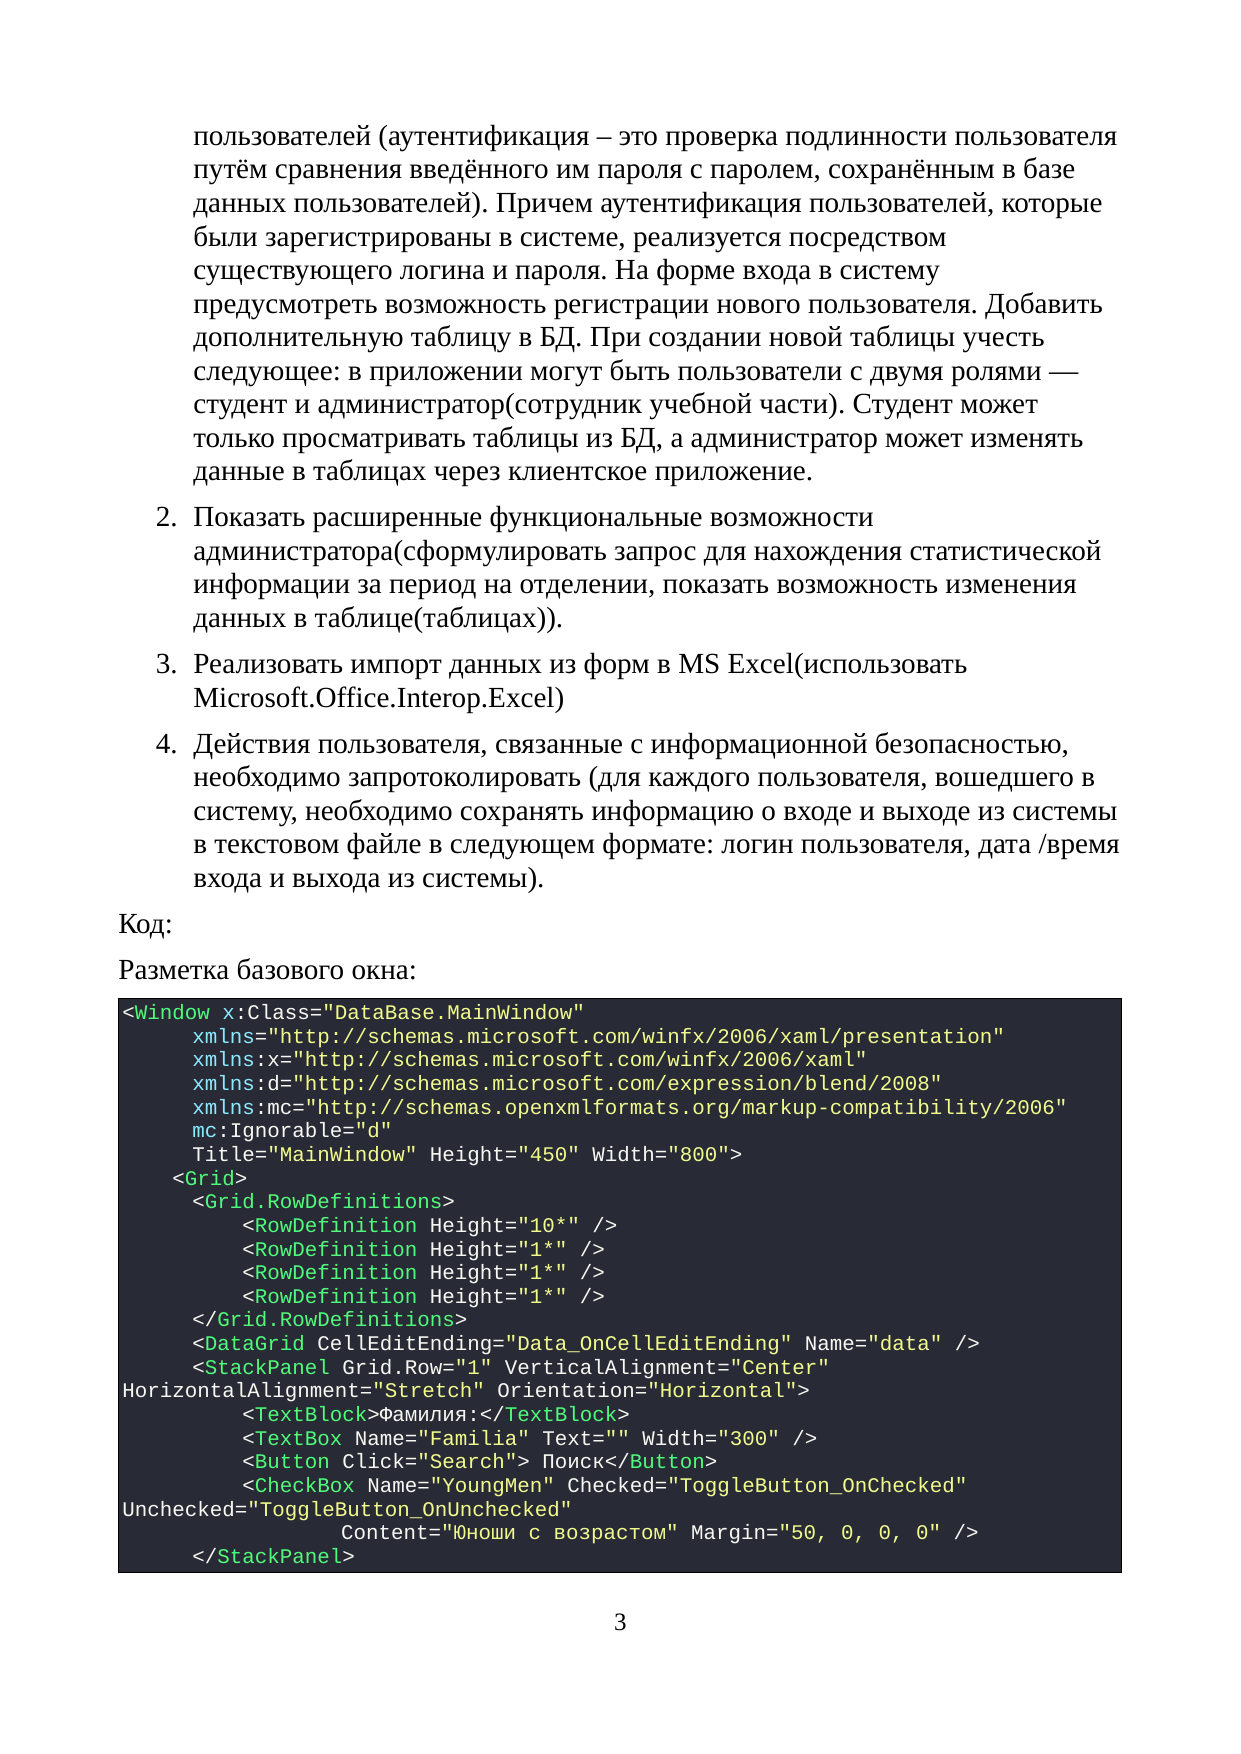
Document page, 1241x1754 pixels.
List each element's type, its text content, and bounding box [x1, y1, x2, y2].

text <StackPanel Grid.Row="1" VerticalAlignment="Center" HorizontalAlignment="Stretch" Orientation="Horizontal"> [119, 1353, 1121, 1400]
text <Button Click="Search"> Поиск</Button> [119, 1447, 1121, 1471]
text <Window x:Class="DataBase.MainWindow" [119, 999, 1121, 1022]
list пользователей (аутентификация – это проверка подлинности пользователя путём сравнения введённого им пароля с паролем, сохранённым в базе данных пользователей). Причем аутентификация пользователей, которые были зарегистрированы в системе, реализуется посредством существующего логина и пароля. На форме входа в систему предусмотреть возможность регистрации нового пользователя. Добавить дополнительную таблицу в БД. При создании новой таблицы учесть следующее: в приложении могут быть пользователи с двумя ролями — студент и администратор(сотрудник учебной части). Студент может только просматривать таблицы из БД, а администратор может изменять данные в таблицах через клиентское приложение. [156, 118, 1122, 487]
list Действия пользователя, связанные с информационной безопасностью, необходимо запротоколировать (для каждого пользователя, вошедшего в систему, необходимо сохранять информацию о входе и выходе из системы в текстовом файле в следующем формате: логин пользователя, дата /время входа и выхода из системы). [156, 726, 1122, 893]
text xmlns:x="http://schemas.microsoft.com/winfx/2006/xaml" [119, 1045, 1121, 1069]
text <RowDefinition Height="1*" /> [119, 1234, 1121, 1258]
text <Grid> [119, 1164, 1121, 1187]
text xmlns="http://schemas.microsoft.com/winfx/2006/xaml/presentation" [119, 1022, 1121, 1045]
text Content="Юноши с возрастом" Margin="50, 0, 0, 0" /> [119, 1518, 1121, 1542]
list Показать расширенные функциональные возможности администратора(сформулировать запрос для нахождения статистической информации за период на отделении, показать возможность изменения данных в таблице(таблицах)). [156, 499, 1122, 634]
text <RowDefinition Height="10*" /> [119, 1211, 1121, 1234]
text <Grid.RowDefinitions> [119, 1187, 1121, 1211]
text Разметка базового окна: [118, 952, 1122, 986]
text <CheckBox Name="YoungMen" Checked="ToggleButton_OnChecked" Unchecked="ToggleButton_OnUnchecked" [119, 1471, 1121, 1518]
list Реализовать импорт данных из форм в MS Excel(использовать Microsoft.Office.Interop.Excel) [156, 646, 1122, 713]
text </Grid.RowDefinitions> [119, 1306, 1121, 1329]
text Title="MainWindow" Height="450" Width="800"> [119, 1140, 1121, 1164]
text </StackPanel> [119, 1542, 1121, 1572]
text Код: [118, 906, 1122, 939]
text xmlns:d="http://schemas.microsoft.com/expression/blend/2008" [119, 1069, 1121, 1093]
text <TextBox Name="Familia" Text="" Width="300" /> [119, 1424, 1121, 1447]
text <TextBlock>Фамилия:</TextBlock> [119, 1400, 1121, 1424]
text mc:Ignorable="d" [119, 1116, 1121, 1140]
text xmlns:mc="http://schemas.openxmlformats.org/markup-compatibility/2006" [119, 1093, 1121, 1116]
text <DataGrid CellEditEnding="Data_OnCellEditEnding" Name="data" /> [119, 1329, 1121, 1353]
text <RowDefinition Height="1*" /> [119, 1282, 1121, 1306]
text <RowDefinition Height="1*" /> [119, 1258, 1121, 1282]
